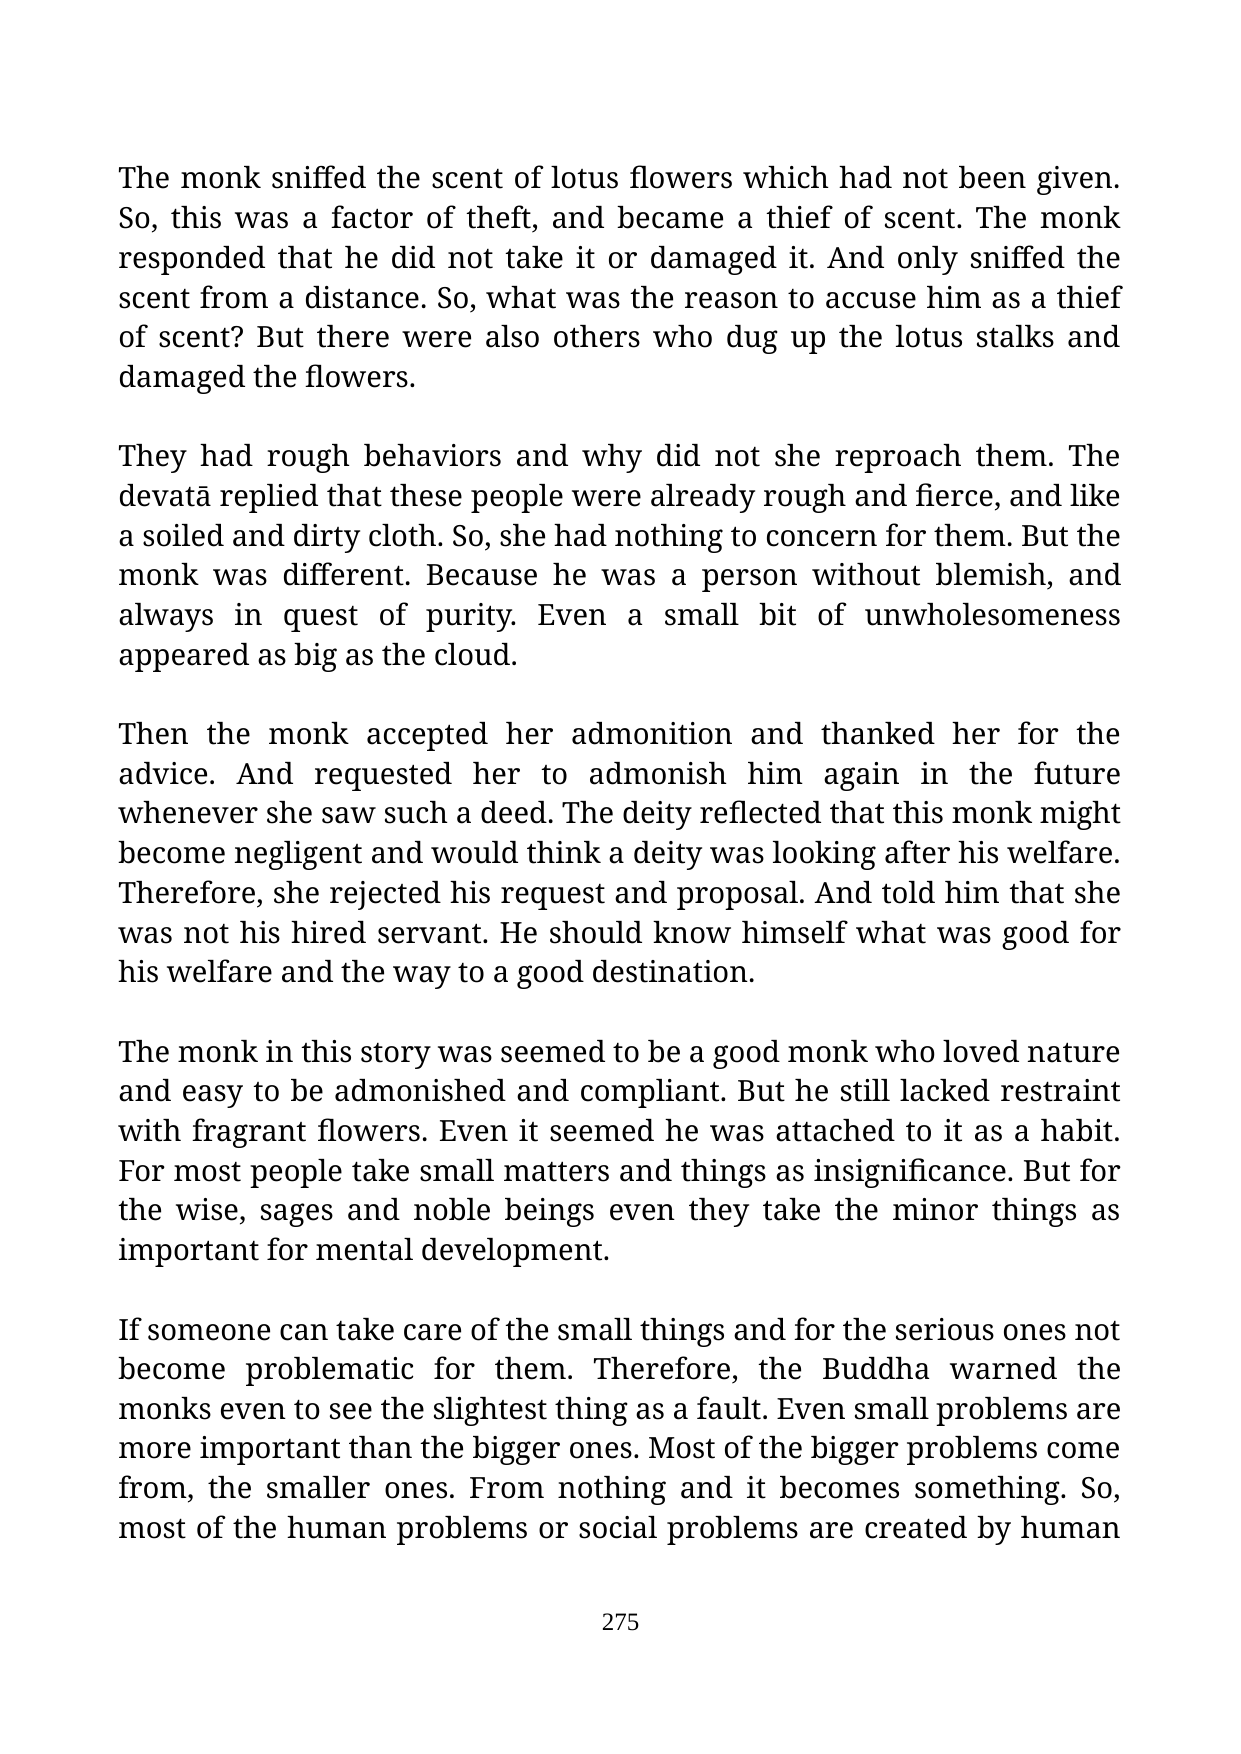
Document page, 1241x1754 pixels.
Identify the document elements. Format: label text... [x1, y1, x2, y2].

text The monk sniffed the scent of lotus flowers which had not been given. So, this was a factor of theft, and became a thief of scent. The monk responded that he did not take it or damaged it. And only sniffed the scent from a distance. So, what was the reason to accuse him as a thief of scent? But there were also others who dug up the lotus stalks and damaged the flowers. They had rough behaviors and why did not she reproach them. The devatā replied that these people were already rough and fierce, and like a soiled and dirty cloth. So, she had nothing to concern for them. But the monk was different. Because he was a person without blemish, and always in quest of purity. Even a small bit of unwholesomeness appeared as big as the cloud. Then the monk accepted her admonition and thanked her for the advice. And requested her to admonish him again in the future whenever she saw such a deed. The deity reflected that this monk might become negligent and would think a deity was looking after his welfare. Therefore, she rejected his request and proposal. And told him that she was not his hired servant. He should know himself what was good for his welfare and the way to a good destination. The monk in this story was seemed to be a good monk who loved nature and easy to be admonished and compliant. But he still lacked restraint with fragrant flowers. Even it seemed he was attached to it as a habit. For most people take small matters and things as insignificance. But for the wise, sages and noble beings even they take the minor things as important for mental development. If someone can take care of the small things and for the serious ones not become problematic for them. Therefore, the Buddha warned the monks even to see the slightest thing as a fault. Even small problems are more important than the bigger ones. Most of the bigger problems come from, the smaller ones. From nothing and it becomes something. So, most of the human problems or social problems are created by human [118, 118, 1122, 1547]
